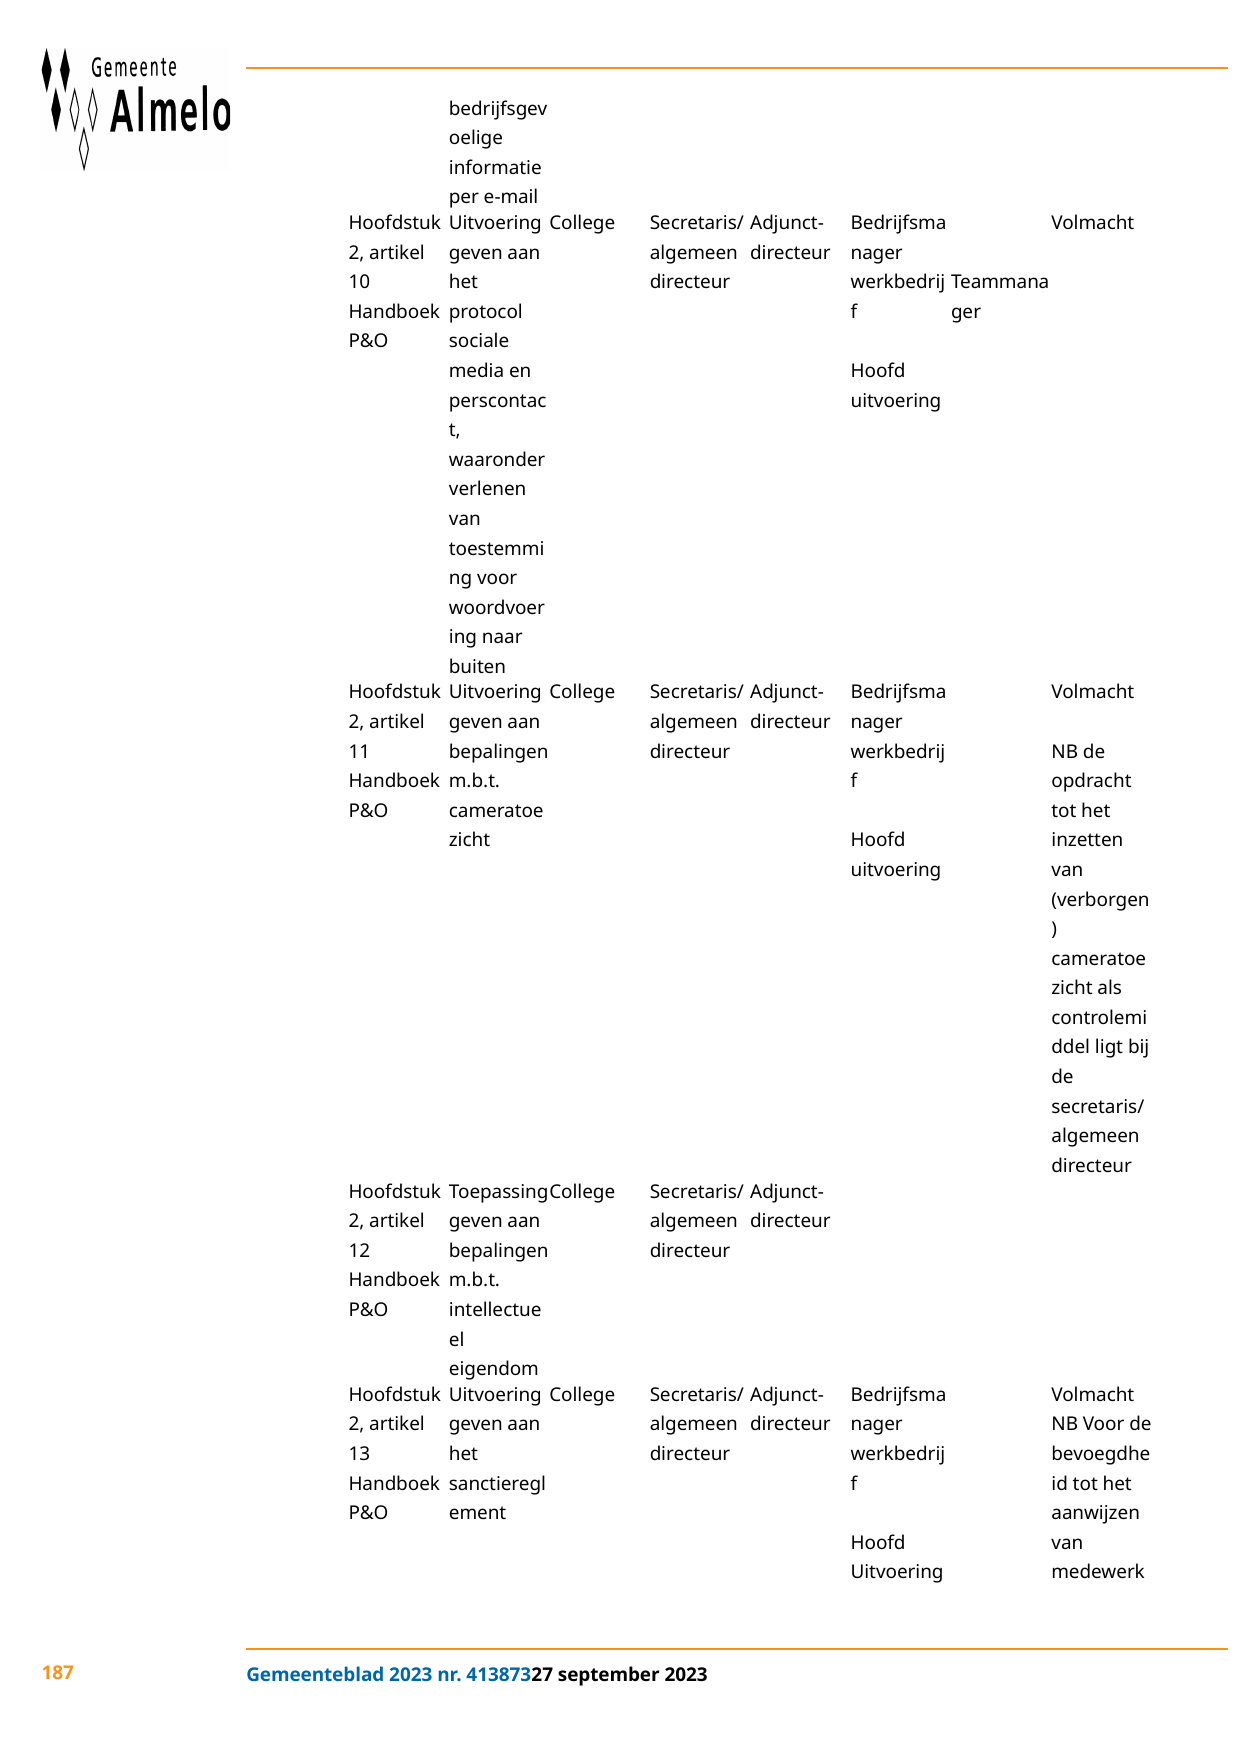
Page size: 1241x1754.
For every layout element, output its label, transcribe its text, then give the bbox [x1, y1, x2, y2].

table_cell [650, 95, 750, 209]
table_cell Hoofdstuk 2, artikel 12 Handboek P&O [348, 1178, 449, 1381]
table_cell [850, 95, 951, 209]
table_cell Uitvoering geven aan het protocol sociale media en perscontact, waaronder verlenen van toestemming voor woordvoering naar buiten [449, 209, 549, 679]
table_cell [248, 679, 348, 1178]
table_cell Hoofdstuk 2, artikel 11 Handboek P&O [348, 679, 449, 1178]
table_cell [1051, 95, 1152, 209]
table_cell College [549, 1381, 649, 1584]
table_cell Adjunct-directeur [750, 1178, 850, 1381]
table_cell Secretaris/ algemeen directeur [650, 209, 750, 679]
table_cell College [549, 209, 649, 679]
table_cell Adjunct-directeur [750, 209, 850, 679]
picture [41, 47, 231, 172]
table_cell [549, 95, 649, 209]
table_cell [850, 1178, 951, 1381]
table_cell Teammanager [951, 209, 1051, 679]
table_cell bedrijfsgevoelige informatie per e-mail [449, 95, 549, 209]
table_cell [248, 1178, 348, 1381]
table_cell [1051, 1178, 1152, 1381]
table_cell [951, 95, 1051, 209]
table_cell Secretaris/algemeen directeur [650, 1178, 750, 1381]
table_cell Hoofdstuk 2, artikel 10 Handboek P&O [348, 209, 449, 679]
table_cell Secretaris/algemeen directeur [650, 679, 750, 1178]
table_cell Bedrijfsmanager werkbedrijf Hoofd uitvoering [850, 679, 951, 1178]
table_cell Adjunct-directeur [750, 679, 850, 1178]
table_cell [951, 679, 1051, 1178]
table_cell Volmacht NB Voor de bevoegdheid tot het aanwijzen van medewerk [1051, 1381, 1152, 1584]
table_cell Bedrijfsmanager werkbedrijf Hoofd Uitvoering [850, 1381, 951, 1584]
table_cell [248, 95, 348, 209]
table_cell [951, 1178, 1051, 1381]
table_cell College [549, 679, 649, 1178]
table_cell College [549, 1178, 649, 1381]
table_cell [951, 1381, 1051, 1584]
table_cell [348, 95, 449, 209]
table_cell Bedrijfsmanager werkbedrijf Hoofd uitvoering [850, 209, 951, 679]
table_cell Adjunct-directeur [750, 1381, 850, 1584]
table_cell [248, 1381, 348, 1584]
table_cell Secretaris/algemeen directeur [650, 1381, 750, 1584]
table_cell Toepassing geven aan bepalingen m.b.t. intellectueel eigendom [449, 1178, 549, 1381]
table_cell [750, 95, 850, 209]
table_cell Volmacht NB de opdracht tot het inzetten van (verborgen) cameratoezicht als controlemiddel ligt bij de secretaris/algemeen directeur [1051, 679, 1152, 1178]
table_cell Hoofdstuk 2, artikel 13 Handboek P&O [348, 1381, 449, 1584]
table_cell Volmacht [1051, 209, 1152, 679]
table_cell Uitvoering geven aan bepalingen m.b.t. cameratoezicht [449, 679, 549, 1178]
table_cell Uitvoering geven aan het sanctiereglement [449, 1381, 549, 1584]
table_cell [248, 209, 348, 679]
